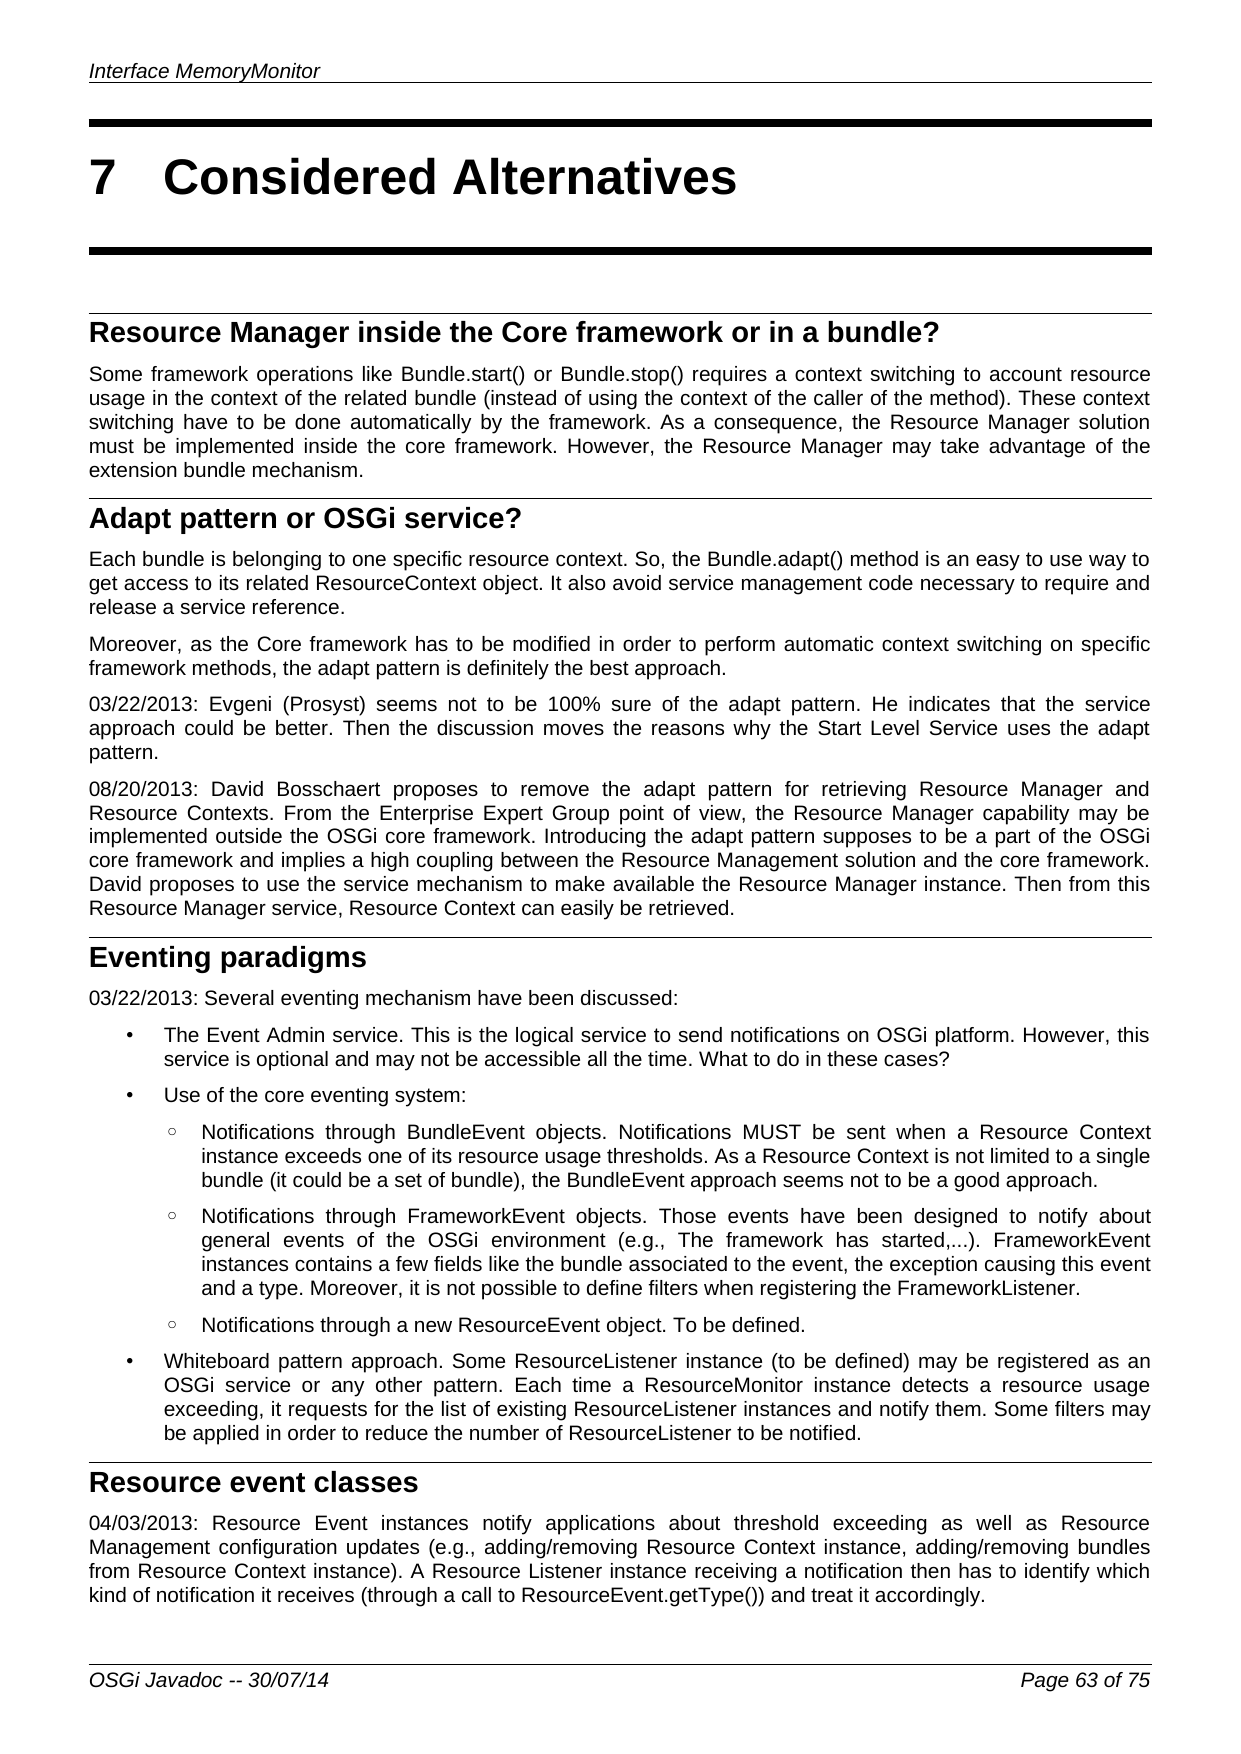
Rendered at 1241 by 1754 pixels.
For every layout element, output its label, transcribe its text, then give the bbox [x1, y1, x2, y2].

text Some framework operations like Bundle.start() or Bundle.stop() requires a context switching to account resource usage in the context of the related bundle (instead of using the context of the caller of the method). These context switching have to be done automatically by the framework. As a consequence, the Resource Manager solution must be implemented inside the core framework. However, the Resource Manager may take advantage of the extension bundle mechanism. [88, 362, 1152, 481]
list Notifications through a new ResourceEvent object. To be defined. [163, 1312, 1152, 1336]
subtitle Adapt pattern or OSGi service? [88, 499, 1152, 535]
subtitle Considered Alternatives [88, 120, 1152, 255]
list Notifications through BundleEvent objects. Notifications MUST be sent when a Resource Context instance exceeds one of its resource usage thresholds. As a Resource Context is not limited to a single bundle (it could be a set of bundle), the BundleEvent approach seems not to be a good approach. [163, 1119, 1152, 1191]
text Each bundle is belonging to one specific resource context. So, the Bundle.adapt() method is an easy to use way to get access to its related ResourceContext object. It also avoid service management code necessary to require and release a service reference. [88, 547, 1152, 619]
subtitle Resource event classes [88, 1463, 1152, 1498]
list Notifications through FrameworkEvent objects. Those events have been designed to notify about general events of the OSGi environment (e.g., The framework has started,...). FrameworkEvent instances contains a few fields like the bundle associated to the event, the exception causing this event and a type. Moreover, it is not possible to define filters when registering the FrameworkListener. [163, 1204, 1152, 1300]
text 03/22/2013: Evgeni (Prosyst) seems not to be 100% sure of the adapt pattern. He indicates that the service approach could be better. Then the discussion moves the reasons why the Start Level Service uses the adapt pattern. [88, 692, 1152, 764]
text 08/20/2013: David Bosschaert proposes to remove the adapt pattern for retrieving Resource Manager and Resource Contexts. From the Enterprise Expert Group point of view, the Resource Manager capability may be implemented outside the OSGi core framework. Introducing the adapt pattern supposes to be a part of the OSGi core framework and implies a high coupling between the Resource Management solution and the core framework. David proposes to use the service mechanism to make available the Resource Manager instance. Then from this Resource Manager service, Resource Context can easily be retrieved. [88, 776, 1152, 920]
subtitle Eventing paradigms [88, 938, 1152, 973]
subtitle Resource Manager inside the Core framework or in a bundle? [88, 314, 1152, 349]
list The Event Admin service. This is the logical service to send notifications on OSGi platform. However, this service is optional and may not be accessible all the time. What to do in these cases? [126, 1022, 1152, 1070]
list Use of the core eventing system: [126, 1083, 1152, 1107]
text 04/03/2013: Resource Event instances notify applications about threshold exceeding as well as Resource Management configuration updates (e.g., adding/removing Resource Context instance, adding/removing bundles from Resource Context instance). A Resource Listener instance receiving a notification then has to identify which kind of notification it receives (through a call to ResourceEvent.getType()) and treat it accordingly. [88, 1511, 1152, 1607]
text Moreover, as the Core framework has to be modified in order to perform automatic context switching on specific framework methods, the adapt pattern is definitely the best approach. [88, 632, 1152, 679]
list Whiteboard pattern approach. Some ResourceListener instance (to be defined) may be registered as an OSGi service or any other pattern. Each time a ResourceMonitor instance detects a resource usage exceeding, it requests for the list of existing ResourceListener instances and notify them. Some filters may be applied in order to reduce the number of ResourceListener to be notified. [126, 1349, 1152, 1445]
text 03/22/2013: Several eventing mechanism have been discussed: [88, 986, 1152, 1010]
